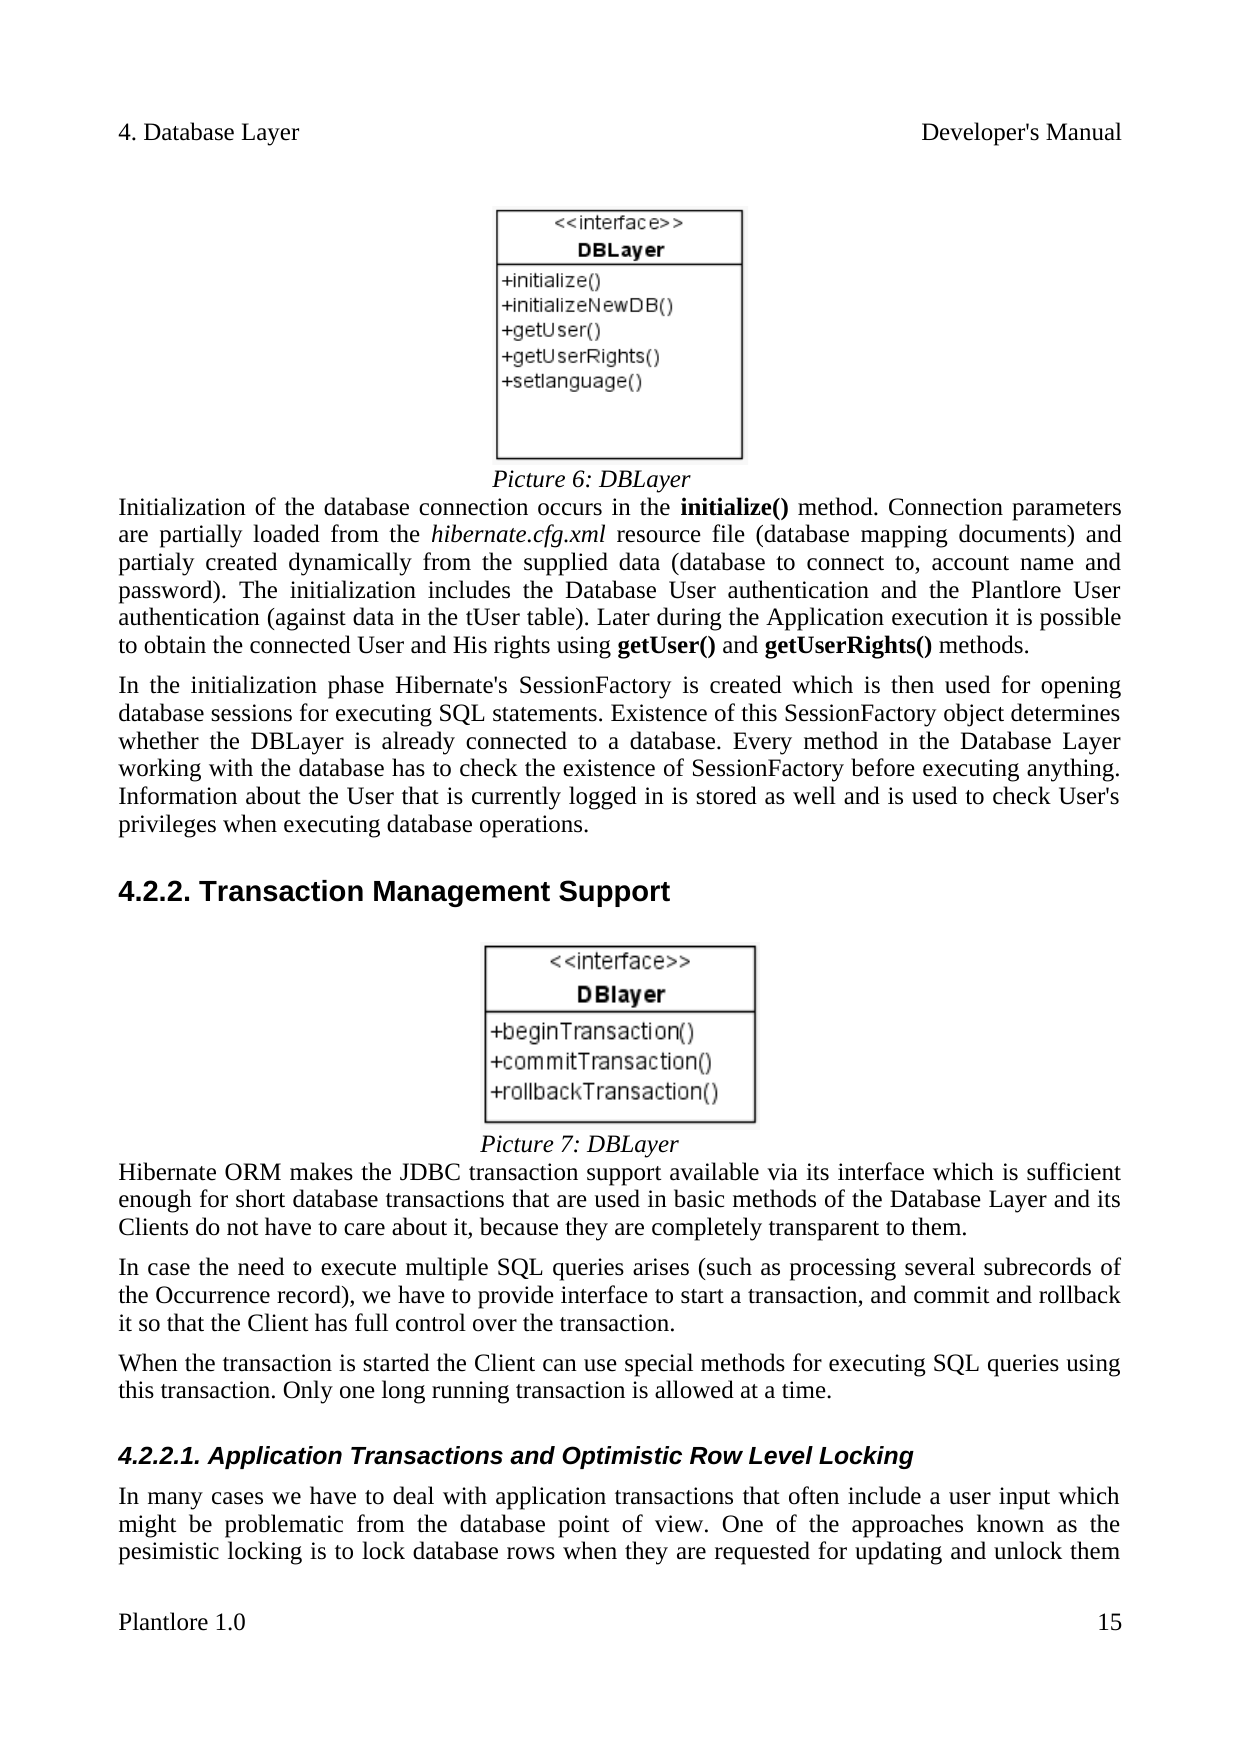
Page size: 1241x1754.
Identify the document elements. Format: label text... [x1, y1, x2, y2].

text When the transaction is started the Client can use special methods for executing SQL queries using this transaction. Only one long running transaction is allowed at a time. [118, 1349, 1122, 1404]
picture [480, 942, 760, 1130]
text Hibernate ORM makes the JDBC transaction support available via its interface which is sufficient enough for short database transactions that are used in basic methods of the Database Layer and its Clients do not have to care about it, because they are completely transparent to them. [118, 920, 1122, 1241]
text In many cases we have to deal with application transactions that often include a user input which might be problematic from the database point of view. One of the approaches known as the pesimistic locking is to lock database rows when they are requested for updating and unlock them [118, 1482, 1122, 1565]
subtitle 4.2.2. Transaction Management Support [118, 875, 1122, 908]
text Picture 6: DBLayer [492, 465, 748, 493]
picture [492, 206, 749, 465]
text In the initialization phase Hibernate's SessionFactory is created which is then used for opening database sessions for executing SQL statements. Existence of this SessionFactory object determines whether the DBLayer is already connected to a database. Every method in the Database Layer working with the database has to check the existence of SessionFactory before executing anything. Information about the User that is currently logged in is stored as well and is used to check User's privileges when executing database operations. [118, 671, 1122, 838]
text Picture 7: DBLayer [480, 1130, 760, 1158]
text Initialization of the database connection occurs in the initialize() method. Connection parameters are partially loaded from the hibernate.cfg.xml resource file (database mapping documents) and partialy created dynamically from the supplied data (database to connect to, account name and password). The initialization includes the Database User authentication and the Plantlore User authentication (against data in the tUser table). Later during the Application execution it is possible to obtain the connected User and His rights using getUser() and getUserRights() methods. [118, 175, 1122, 659]
text In case the need to execute multiple SQL queries arises (such as processing several subrecords of the Occurrence record), we have to provide interface to start a transaction, and commit and rollback it so that the Client has full control over the transaction. [118, 1253, 1122, 1336]
subtitle 4.2.2.1. Application Transactions and Optimistic Row Level Locking [118, 1442, 1122, 1469]
